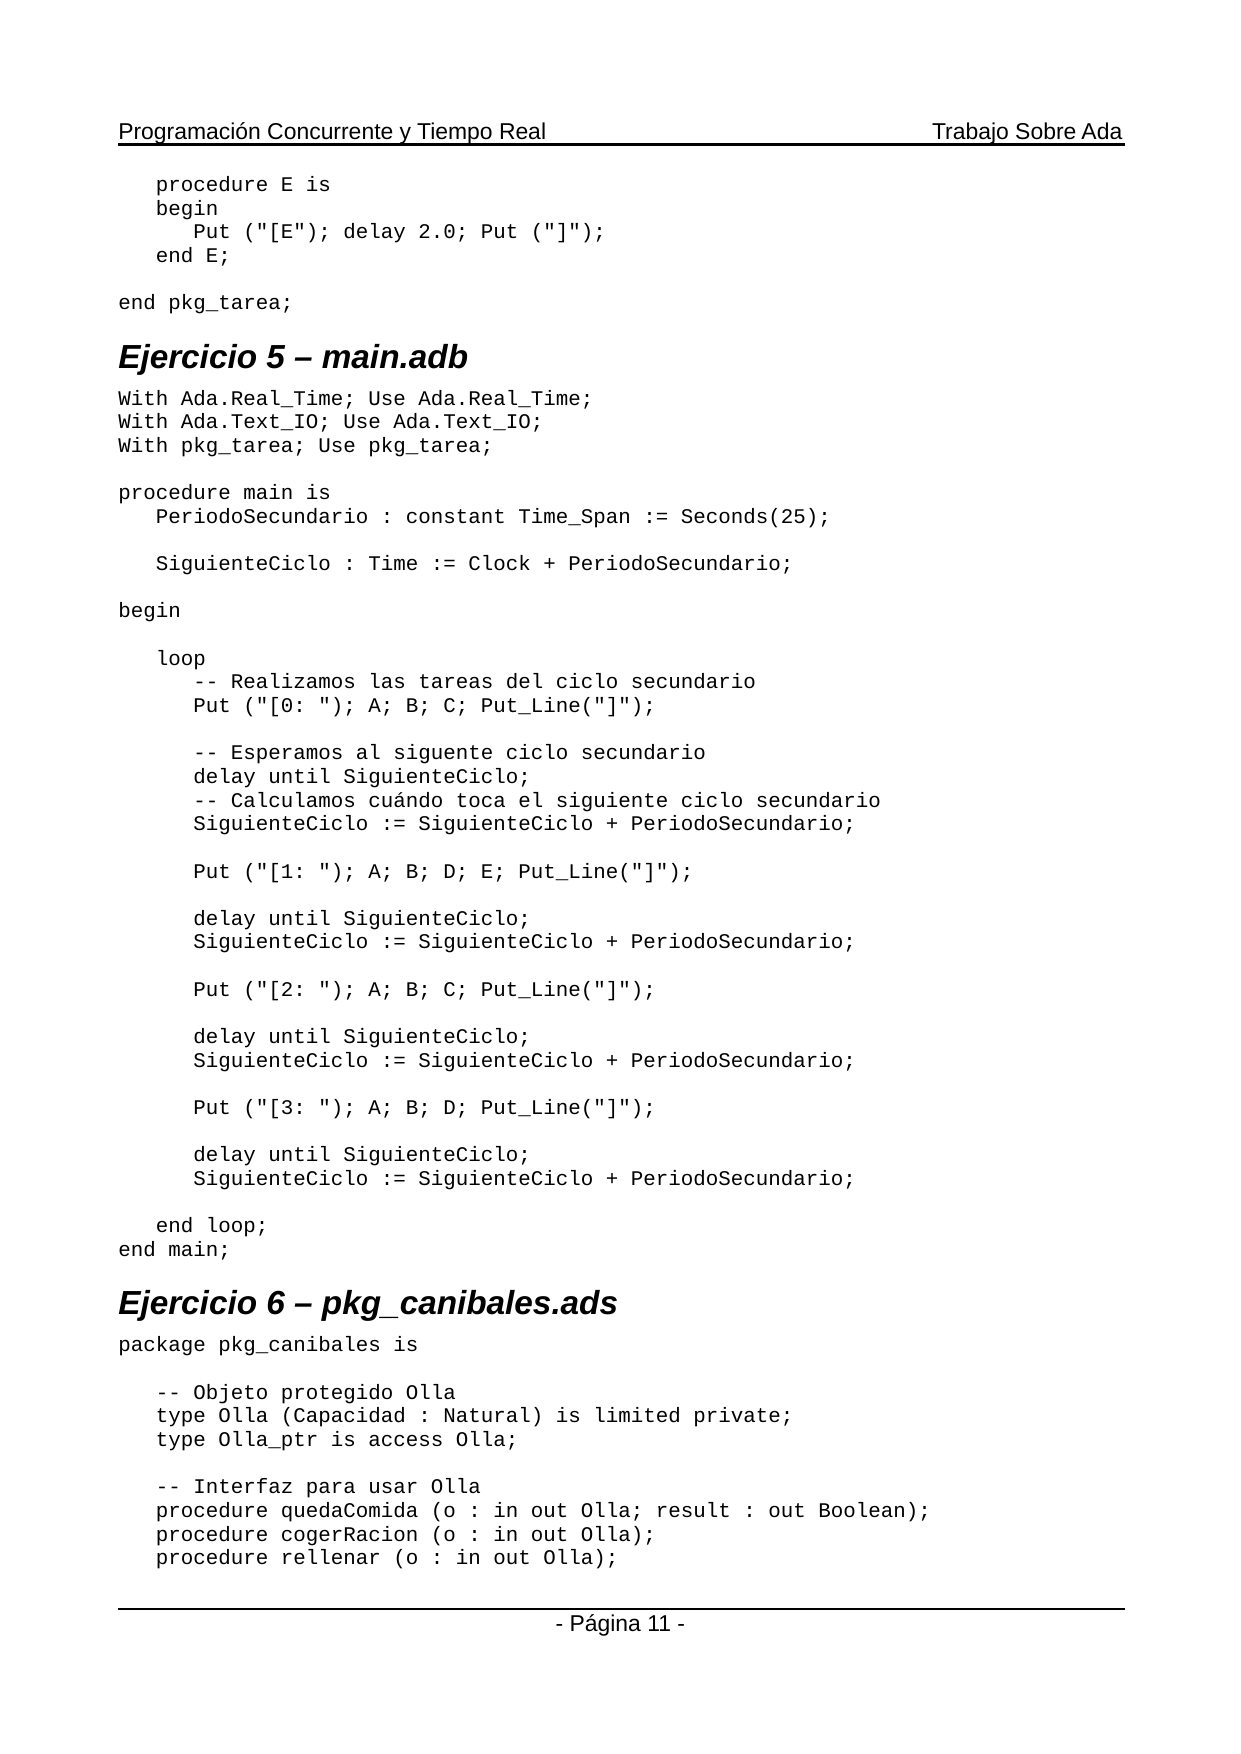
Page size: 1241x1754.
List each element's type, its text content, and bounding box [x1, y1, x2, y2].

text begin [118, 601, 1122, 624]
text delay until SiguienteCiclo; [118, 908, 1122, 932]
text Put ("[E"); delay 2.0; Put ("]"); [118, 221, 1122, 245]
subtitle Ejercicio 6 – pkg_canibales.ads [118, 1283, 1122, 1322]
text type Olla_ptr is access Olla; [118, 1429, 1122, 1453]
text With Ada.Text_IO; Use Ada.Text_IO; [118, 411, 1122, 435]
text SiguienteCiclo := SiguienteCiclo + PeriodoSecundario; [118, 1050, 1122, 1073]
text -- Realizamos las tareas del ciclo secundario [118, 671, 1122, 695]
text -- Objeto protegido Olla [118, 1382, 1122, 1405]
text delay until SiguienteCiclo; [118, 766, 1122, 790]
text procedure rellenar (o : in out Olla); [118, 1547, 1122, 1571]
text SiguienteCiclo : Time := Clock + PeriodoSecundario; [118, 553, 1122, 577]
text loop [118, 648, 1122, 671]
text -- Calculamos cuándo toca el siguiente ciclo secundario [118, 790, 1122, 813]
text SiguienteCiclo := SiguienteCiclo + PeriodoSecundario; [118, 813, 1122, 837]
text Put ("[0: "); A; B; C; Put_Line("]"); [118, 695, 1122, 719]
text Put ("[3: "); A; B; D; Put_Line("]"); [118, 1097, 1122, 1121]
subtitle Ejercicio 5 – main.adb [118, 337, 1122, 375]
text With pkg_tarea; Use pkg_tarea; [118, 435, 1122, 459]
text delay until SiguienteCiclo; [118, 1026, 1122, 1050]
text begin [118, 198, 1122, 221]
text end main; [118, 1239, 1122, 1263]
text end pkg_tarea; [118, 292, 1122, 316]
text procedure quedaComida (o : in out Olla; result : out Boolean); [118, 1500, 1122, 1523]
text end E; [118, 245, 1122, 269]
text SiguienteCiclo := SiguienteCiclo + PeriodoSecundario; [118, 1168, 1122, 1192]
text procedure cogerRacion (o : in out Olla); [118, 1523, 1122, 1547]
text procedure E is [118, 174, 1122, 198]
text package pkg_canibales is [118, 1334, 1122, 1358]
text PeriodoSecundario : constant Time_Span := Seconds(25); [118, 506, 1122, 529]
text end loop; [118, 1215, 1122, 1239]
text delay until SiguienteCiclo; [118, 1144, 1122, 1168]
text type Olla (Capacidad : Natural) is limited private; [118, 1405, 1122, 1429]
text SiguienteCiclo := SiguienteCiclo + PeriodoSecundario; [118, 932, 1122, 955]
text procedure main is [118, 482, 1122, 506]
text Put ("[1: "); A; B; D; E; Put_Line("]"); [118, 861, 1122, 884]
text Put ("[2: "); A; B; C; Put_Line("]"); [118, 979, 1122, 1002]
text -- Esperamos al siguente ciclo secundario [118, 742, 1122, 766]
text -- Interfaz para usar Olla [118, 1476, 1122, 1500]
text With Ada.Real_Time; Use Ada.Real_Time; [118, 388, 1122, 411]
